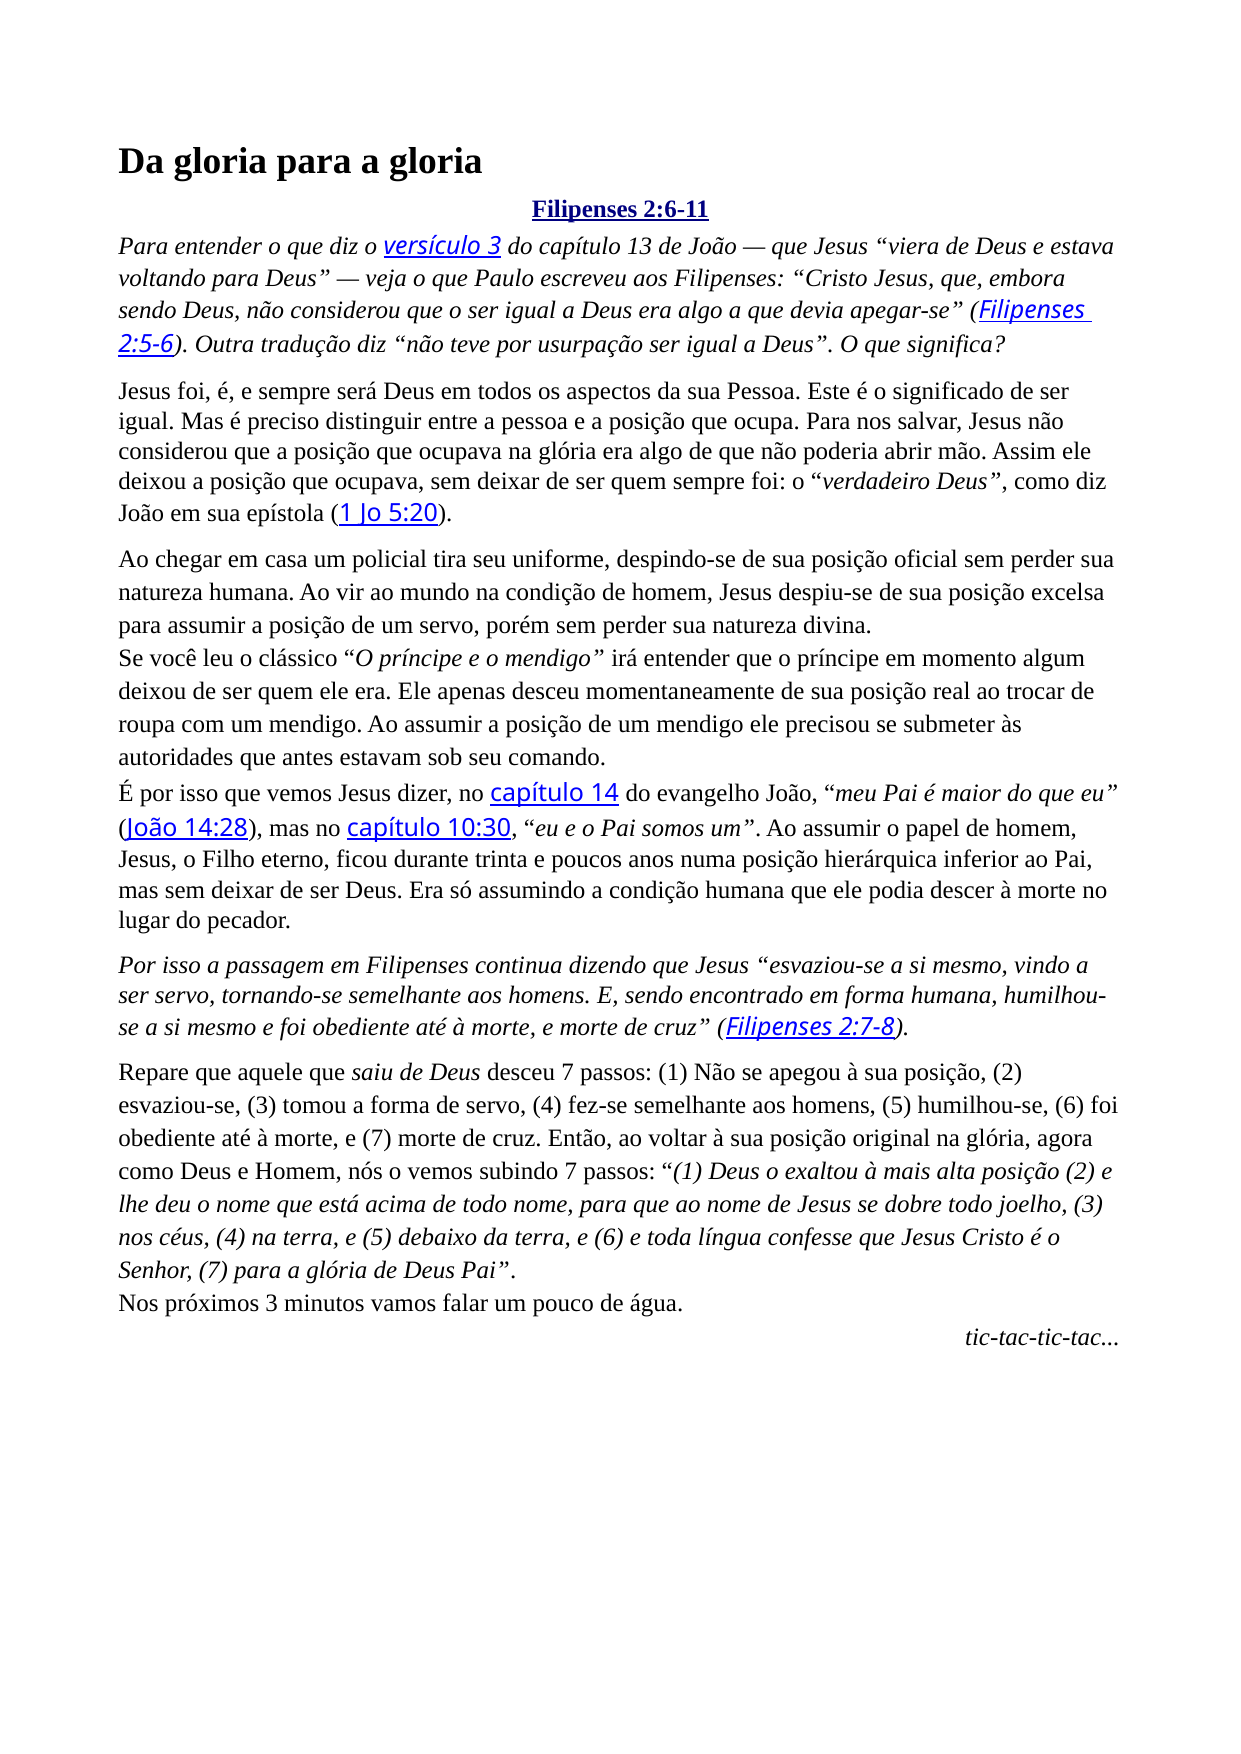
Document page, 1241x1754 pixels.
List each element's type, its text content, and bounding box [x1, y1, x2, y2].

subtitle Da gloria para a gloria [118, 139, 1122, 182]
text Para entender o que diz o versículo 3 do capítulo 13 de João — que Jesus “viera de Deus e estava voltando para Deus” — veja o que Paulo escreveu aos Filipenses: “Cristo Jesus, que, embora sendo Deus, não considerou que o ser igual a Deus era algo a que devia apegar-se” (Filipenses 2:5-6). Outra tradução diz “não teve por usurpação ser igual a Deus”. O que significa? [118, 228, 1122, 360]
text É por isso que vemos Jesus dizer, no capítulo 14 do evangelho João, “meu Pai é maior do que eu” (João 14:28), mas no capítulo 10:30, “eu e o Pai somos um”. Ao assumir o papel de homem, Jesus, o Filho eterno, ficou durante trinta e poucos anos numa posição hierárquica inferior ao Pai, mas sem deixar de ser Deus. Era só assumindo a condição humana que ele podia descer à morte no lugar do pecador. [118, 775, 1122, 933]
text Por isso a passagem em Filipenses continua dizendo que Jesus “esvaziou-se a si mesmo, vindo a ser servo, tornando-se semelhante aos homens. E, sendo encontrado em forma humana, humilhou-se a si mesmo e foi obediente até à morte, e morte de cruz” (Filipenses 2:7-8). [118, 948, 1122, 1043]
text Filipenses 2:6-11 [118, 194, 1122, 223]
text Se você leu o clássico “O príncipe e o mendigo” irá entender que o príncipe em momento algum deixou de ser quem ele era. Ele apenas desceu momentaneamente de sua posição real ao trocar de roupa com um mendigo. Ao assumir a posição de um mendigo ele precisou se submeter às autoridades que antes estavam sob seu comando. [118, 643, 1122, 771]
text Jesus foi, é, e sempre será Deus em todos os aspectos da sua Pessoa. Este é o significado de ser igual. Mas é preciso distinguir entre a pessoa e a posição que ocupa. Para nos salvar, Jesus não considerou que a posição que ocupava na glória era algo de que não poderia abrir mão. Assim ele deixou a posição que ocupava, sem deixar de ser quem sempre foi: o “verdadeiro Deus”, como diz João em sua epístola (1 Jo 5:20). [118, 375, 1122, 529]
text Repare que aquele que saiu de Deus desceu 7 passos: (1) Não se apegou à sua posição, (2) esvaziou-se, (3) tomou a forma de servo, (4) fez-se semelhante aos homens, (5) humilhou-se, (6) foi obediente até à morte, e (7) morte de cruz. Então, ao voltar à sua posição original na glória, agora como Deus e Homem, nós o vemos subindo 7 passos: “(1) Deus o exaltou à mais alta posição (2) e lhe deu o nome que está acima de todo nome, para que ao nome de Jesus se dobre todo joelho, (3) nos céus, (4) na terra, e (5) debaixo da terra, e (6) e toda língua confesse que Jesus Cristo é o Senhor, (7) para a glória de Deus Pai”. [118, 1057, 1122, 1284]
text Nos próximos 3 minutos vamos falar um pouco de água. [118, 1288, 1122, 1317]
text Ao chegar em casa um policial tira seu uniforme, despindo-se de sua posição oficial sem perder sua natureza humana. Ao vir ao mundo na condição de homem, Jesus despiu-se de sua posição excelsa para assumir a posição de um servo, porém sem perder sua natureza divina. [118, 544, 1122, 639]
text tic-tac-tic-tac... [118, 1322, 1122, 1350]
